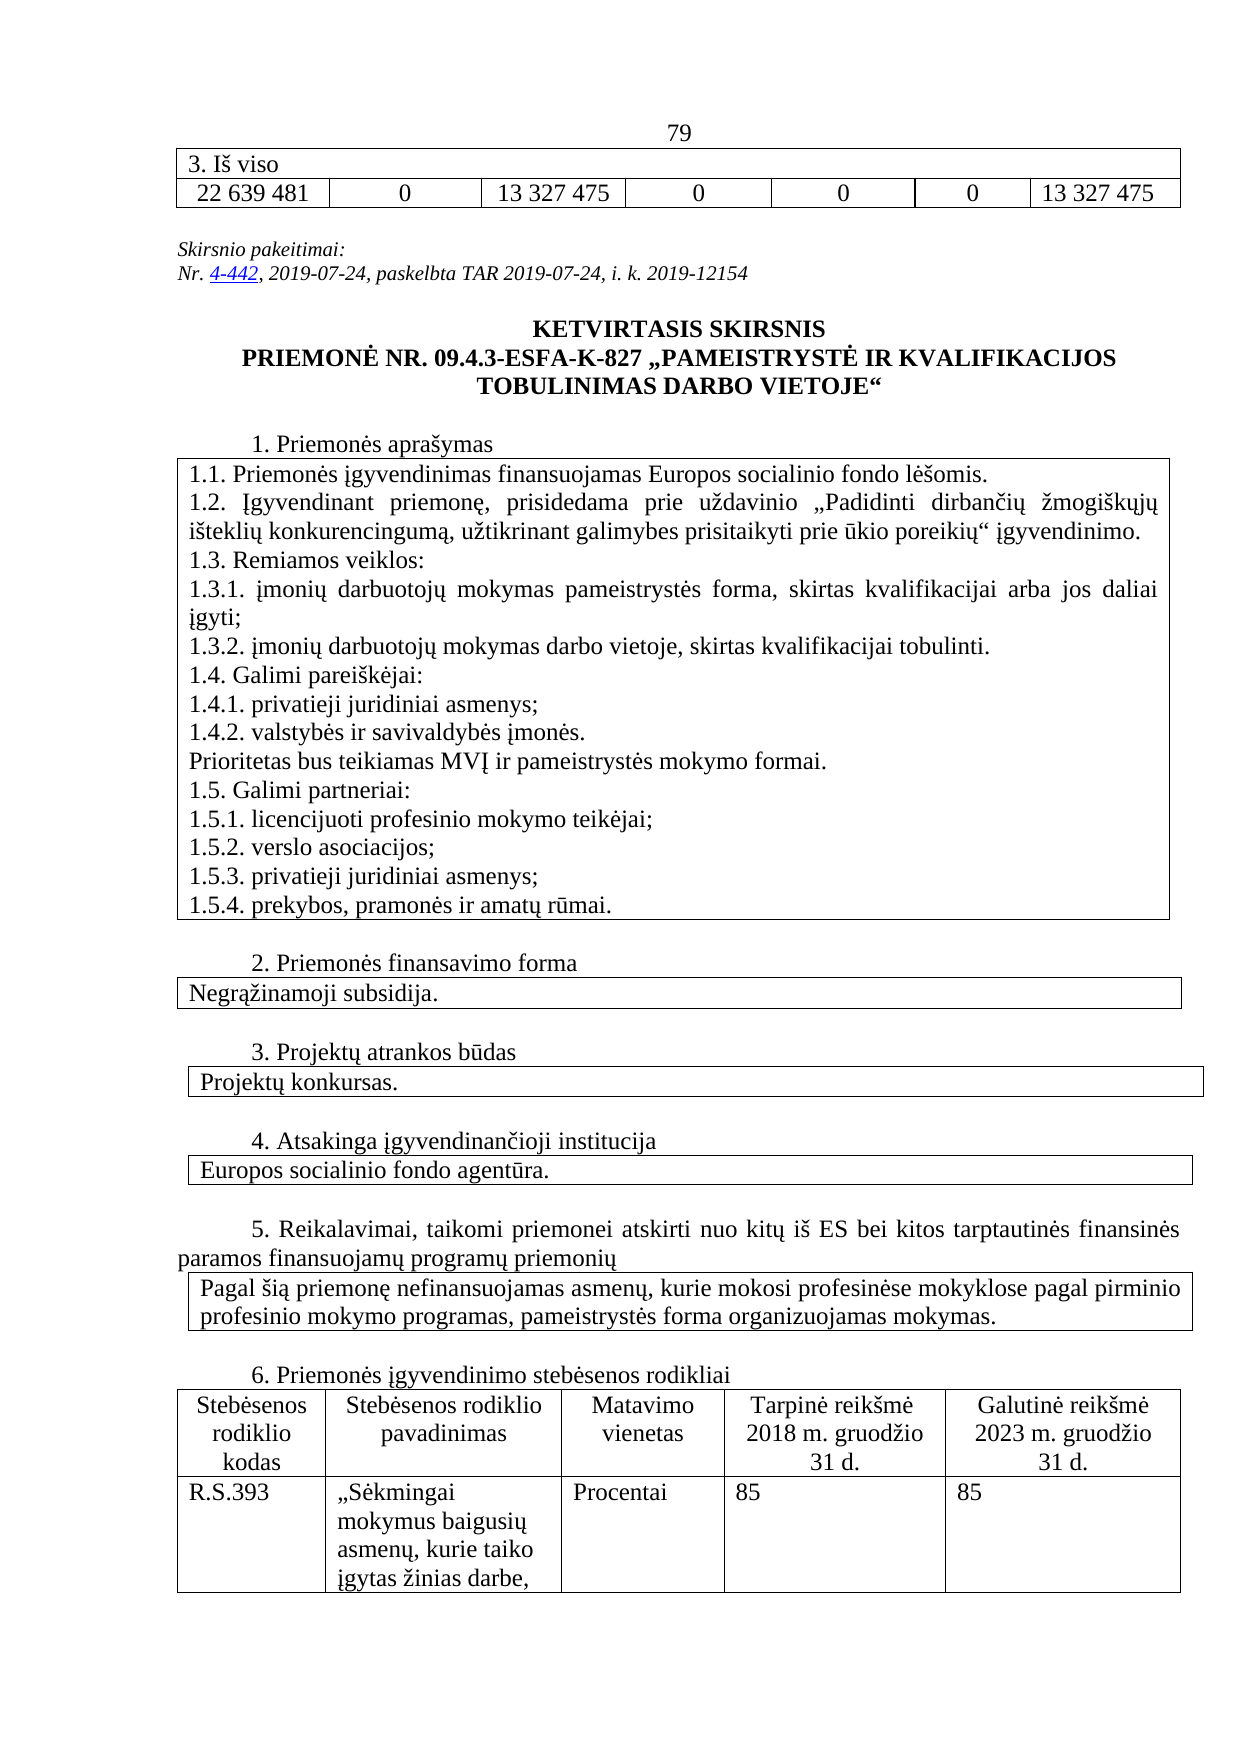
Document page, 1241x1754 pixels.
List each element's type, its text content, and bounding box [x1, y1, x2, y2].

table_header Europos socialinio fondo agentūra. [189, 1156, 1192, 1184]
table_cell 0 [772, 179, 914, 207]
table_cell 0 [330, 179, 481, 207]
table_header Galutinė reikšmė 2023 m. gruodžio 31 d. [946, 1390, 1180, 1476]
table_cell 85 [725, 1477, 945, 1592]
table_cell 13 327 475 [482, 179, 625, 207]
table_header Negrąžinamoji subsidija. [178, 978, 1181, 1008]
table_header Projektų konkursas. [189, 1067, 1203, 1096]
table_cell 85 [946, 1477, 1180, 1592]
table_cell 1.4. Galimi pareiškėjai: 1.4.1. privatieji juridiniai asmenys; 1.4.2. valstybės ir savivaldybės įmonės. Prioritetas bus teikiamas MVĮ ir pameistrystės mokymo formai. [178, 660, 1169, 775]
table_header Stebėsenos rodiklio kodas [178, 1390, 325, 1476]
table_header Pagal šią priemonę nefinansuojamas asmenų, kurie mokosi profesinėse mokyklose pagal pirminio profesinio mokymo programas, pameistrystės forma organizuojamas mokymas. [189, 1273, 1192, 1330]
text Nr. 4-442, 2019-07-24, paskelbta TAR 2019-07-24, i. k. 2019-12154 [177, 261, 1181, 285]
table_cell R.S.393 [178, 1477, 325, 1592]
table_header Stebėsenos rodiklio pavadinimas [326, 1390, 561, 1476]
text 1. Priemonės aprašymas [177, 429, 1181, 458]
table_cell 22 639 481 [177, 179, 329, 207]
text 4. Atsakinga įgyvendinančioji institucija [177, 1126, 1181, 1154]
text PRIEMONĖ NR. 09.4.3-ESFA-K-827 „PAMEISTRYSTĖ ir kvalifikacijos tobulinimas darbo vietoje“ [177, 343, 1181, 400]
table_header Matavimo vienetas [562, 1390, 724, 1476]
text KETVIRTASIS SKIRSNIS [177, 314, 1181, 343]
table_cell 13 327 475 [1031, 179, 1180, 207]
table_cell 1.2. Įgyvendinant priemonę, prisidedama prie uždavinio „Padidinti dirbančių žmogiškųjų išteklių konkurencingumą, užtikrinant galimybes prisitaikyti prie ūkio poreikių“ įgyvendinimo. [178, 488, 1169, 545]
table_header Tarpinė reikšmė 2018 m. gruodžio 31 d. [725, 1390, 945, 1476]
text 2. Priemonės finansavimo forma [177, 948, 1181, 977]
table_cell 3. Iš viso [177, 149, 1180, 177]
text 5. Reikalavimai, taikomi priemonei atskirti nuo kitų iš ES bei kitos tarptautinės finansinės paramos finansuojamų programų priemonių [177, 1214, 1181, 1272]
table_cell 0 [916, 179, 1030, 207]
table_cell 0 [626, 179, 771, 207]
text Skirsnio pakeitimai: [177, 237, 1181, 261]
table_cell 1.3. Remiamos veiklos: 1.3.1. įmonių darbuotojų mokymas pameistrystės forma, skirtas kvalifikacijai arba jos daliai įgyti; 1.3.2. įmonių darbuotojų mokymas darbo vietoje, skirtas kvalifikacijai tobulinti. [178, 545, 1169, 660]
table_cell Procentai [562, 1477, 724, 1592]
table_cell „Sėkmingai mokymus baigusių asmenų, kurie taiko įgytas žinias darbe, [326, 1477, 561, 1592]
text 3. Projektų atrankos būdas [177, 1037, 1181, 1066]
text 6. Priemonės įgyvendinimo stebėsenos rodikliai [177, 1360, 1181, 1389]
table_header 1.1. Priemonės įgyvendinimas finansuojamas Europos socialinio fondo lėšomis. [178, 459, 1169, 487]
table_cell 1.5. Galimi partneriai: 1.5.1. licencijuoti profesinio mokymo teikėjai; 1.5.2. verslo asociacijos; 1.5.3. privatieji juridiniai asmenys; 1.5.4. prekybos, pramonės ir amatų rūmai. [178, 775, 1169, 919]
